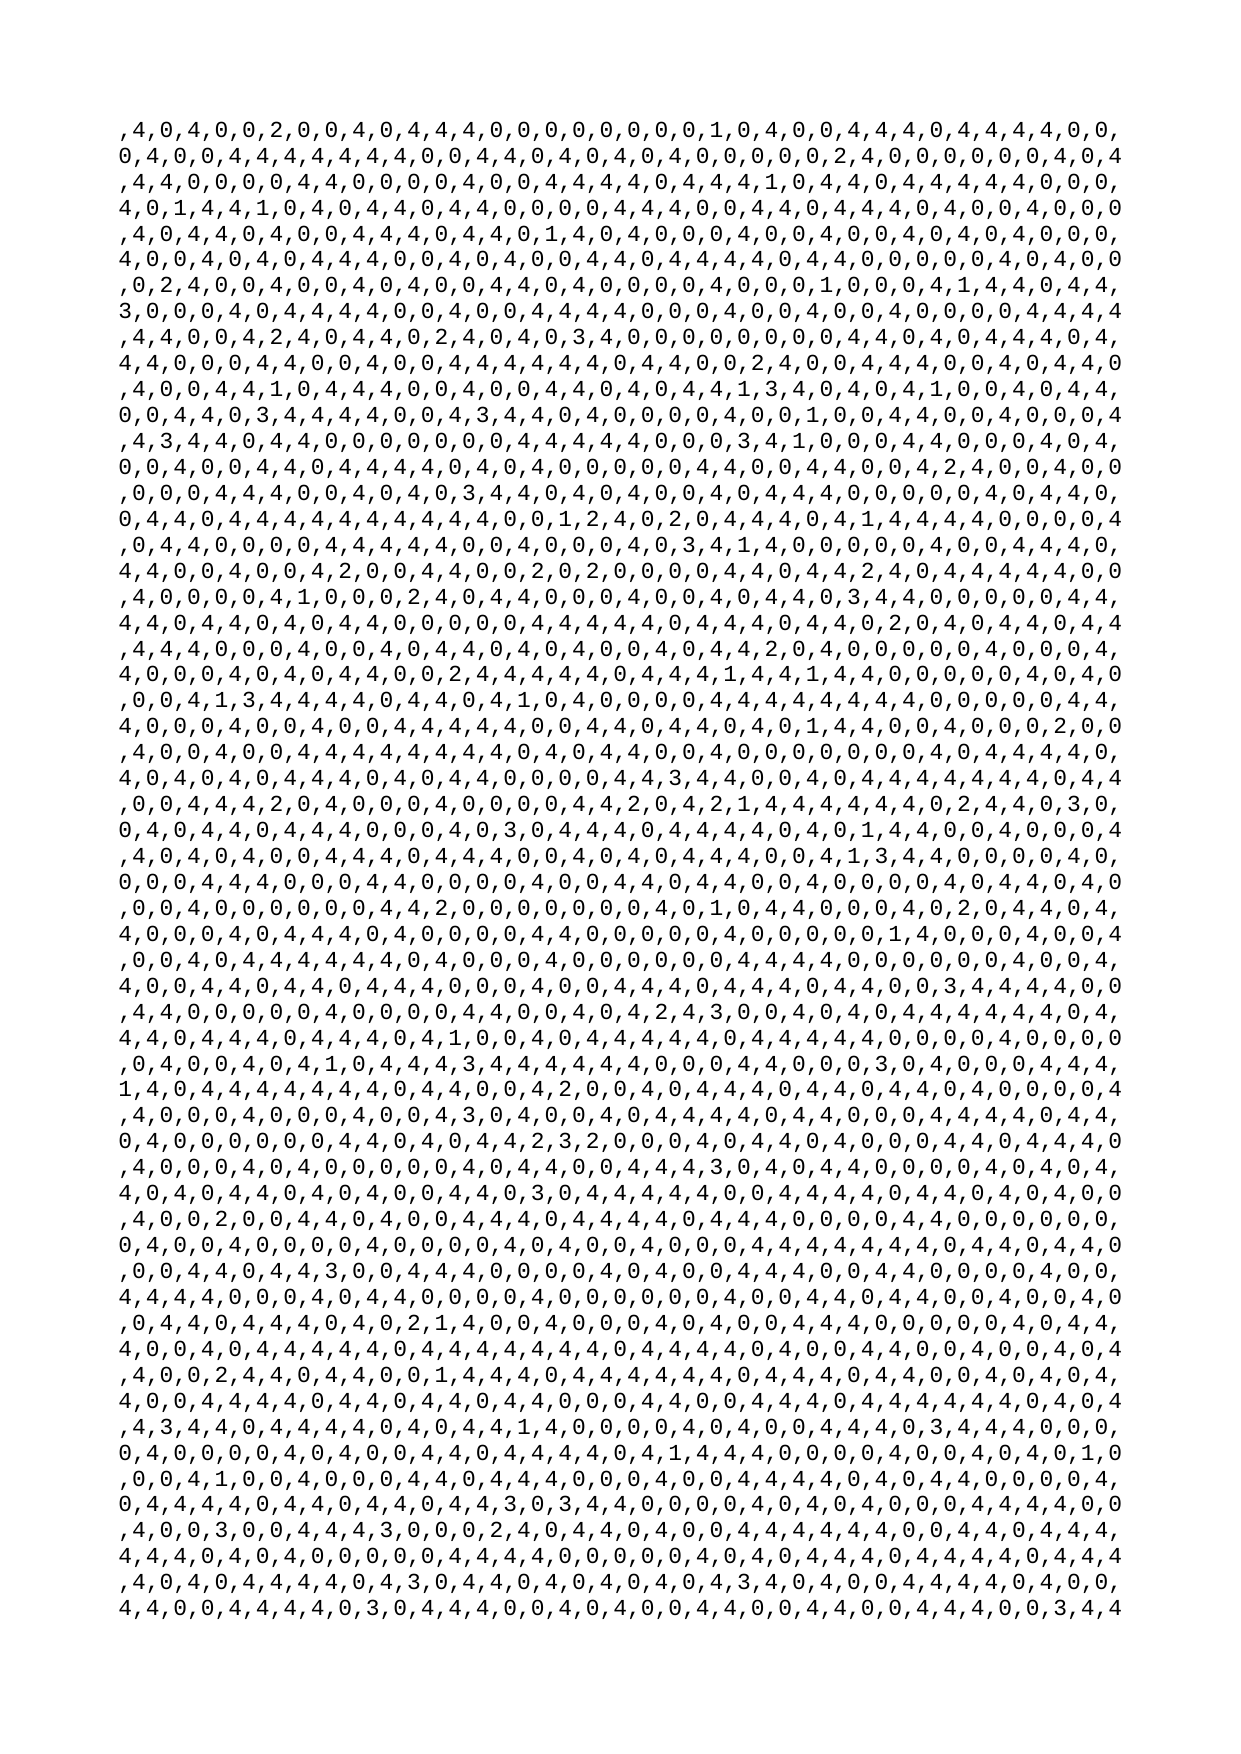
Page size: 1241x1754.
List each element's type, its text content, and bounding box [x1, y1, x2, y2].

text ,4,0,4,0,0,2,0,0,4,0,4,4,4,0,0,0,0,0,0,0,0,1,0,4,0,0,4,4,4,0,4,4,4,4,0,0,0,4,0,0,4,4,4,4,4,4,4,0,0,4,4,0,4,0,4,0,4,0,0,0,0,0,2,4,0,0,0,0,0,0,4,0,4,4,4,0,0,0,0,4,4,0,0,0,0,4,0,0,4,4,4,4,0,4,4,4,1,0,4,4,0,4,4,4,4,4,0,0,0,4,0,1,4,4,1,0,4,0,4,4,0,4,4,0,0,0,0,4,4,4,0,0,4,4,0,4,4,4,0,4,0,0,4,0,0,0,4,0,4,4,0,4,0,0,4,4,4,0,4,4,0,1,4,0,4,0,0,0,4,0,0,4,0,0,4,0,4,0,4,0,0,0,4,0,0,4,0,4,0,4,4,4,0,0,4,0,4,0,0,4,4,0,4,4,4,4,0,4,4,0,0,0,0,0,4,0,4,0,0,0,2,4,0,0,4,0,0,4,0,4,0,0,4,4,0,4,0,0,0,0,4,0,0,0,1,0,0,0,4,1,4,4,0,4,4,3,0,0,0,4,0,4,4,4,4,0,0,4,0,0,4,4,4,4,0,0,0,4,0,0,4,0,0,4,0,0,0,0,4,4,4,4,4,4,0,0,4,2,4,0,4,4,0,2,4,0,4,0,3,4,0,0,0,0,0,0,0,0,4,4,0,4,0,4,4,4,0,4,4,4,0,0,0,4,4,0,0,4,0,0,4,4,4,4,4,4,0,4,4,0,0,2,4,0,0,4,4,4,0,0,4,0,4,4,0,4,0,0,4,4,1,0,4,4,4,0,0,4,0,0,4,4,0,4,0,4,4,1,3,4,0,4,0,4,1,0,0,4,0,4,4,0,0,4,4,0,3,4,4,4,4,0,0,4,3,4,4,0,4,0,0,0,0,4,0,0,1,0,0,4,4,0,0,4,0,0,0,4,4,3,4,4,0,4,4,0,0,0,0,0,0,0,4,4,4,4,4,0,0,0,3,4,1,0,0,0,4,4,0,0,0,4,0,4,0,0,4,0,0,4,4,0,4,4,4,4,0,4,0,4,0,0,0,0,0,4,4,0,0,4,4,0,0,4,2,4,0,0,4,0,0,0,0,0,4,4,4,0,0,4,0,4,0,3,4,4,0,4,0,4,0,0,4,0,4,4,4,0,0,0,0,0,4,0,4,4,0,0,4,4,0,4,4,4,4,4,4,4,4,4,4,0,0,1,2,4,0,2,0,4,4,4,0,4,1,4,4,4,4,0,0,0,0,4,0,4,4,0,0,0,0,4,4,4,4,4,0,0,4,0,0,0,4,0,3,4,1,4,0,0,0,0,0,4,0,0,4,4,4,0,4,4,0,0,4,0,0,4,2,0,0,4,4,0,0,2,0,2,0,0,0,0,4,4,0,4,4,2,4,0,4,4,4,4,4,0,0,4,0,0,0,0,4,1,0,0,0,2,4,0,4,4,0,0,0,4,0,0,4,0,4,4,0,3,4,4,0,0,0,0,0,4,4,4,4,0,4,4,0,4,0,4,4,0,0,0,0,0,4,4,4,4,4,0,4,4,4,0,4,4,0,2,0,4,0,4,4,0,4,4,4,4,4,0,0,0,4,0,0,4,0,4,4,0,4,0,4,0,0,4,0,4,4,2,0,4,0,0,0,0,0,4,0,0,0,4,4,0,0,0,4,0,4,0,4,4,0,0,2,4,4,4,4,4,0,4,4,4,1,4,4,1,4,4,0,0,0,0,0,4,0,4,0,0,0,4,1,3,4,4,4,4,0,4,4,0,4,1,0,4,0,0,0,0,4,4,4,4,4,4,4,4,0,0,0,0,0,4,4,4,0,0,0,4,0,0,4,0,0,4,4,4,4,4,0,0,4,4,0,4,4,0,4,0,1,4,4,0,0,4,0,0,0,2,0,0,4,0,0,4,0,0,4,4,4,4,4,4,4,4,0,4,0,4,4,0,0,4,0,0,0,0,0,0,0,4,0,4,4,4,4,0,4,0,4,0,4,0,4,4,4,0,4,0,4,4,0,0,0,0,4,4,3,4,4,0,0,4,0,4,4,4,4,4,4,4,0,4,4,0,0,4,4,4,2,0,4,0,0,0,4,0,0,0,0,4,4,2,0,4,2,1,4,4,4,4,4,4,0,2,4,4,0,3,0,0,4,0,4,4,0,4,4,4,0,0,0,4,0,3,0,4,4,4,0,4,4,4,4,0,4,0,1,4,4,0,0,4,0,0,0,4,4,0,4,0,4,0,0,4,4,4,0,4,4,4,0,0,4,0,4,0,4,4,4,0,0,4,1,3,4,4,0,0,0,0,4,0,0,0,0,4,4,4,0,0,0,4,4,0,0,0,0,4,0,0,4,4,0,4,4,0,0,4,0,0,0,0,4,0,4,4,0,4,0,0,0,4,0,0,0,0,0,0,4,4,2,0,0,0,0,0,0,0,4,0,1,0,4,4,0,0,0,4,0,2,0,4,4,0,4,4,0,0,0,4,0,4,4,4,0,4,0,0,0,0,4,4,0,0,0,0,0,4,0,0,0,0,0,1,4,0,0,0,4,0,0,4,0,0,4,0,4,4,4,4,4,4,0,4,0,0,0,4,0,0,0,0,0,0,4,4,4,4,0,0,0,0,0,0,4,0,0,4,4,0,0,4,4,0,4,4,0,4,4,4,0,0,0,4,0,0,4,4,4,0,4,4,4,0,4,4,0,0,3,4,4,4,4,0,0,4,4,0,0,0,0,0,4,0,0,0,0,4,4,0,0,4,0,4,2,4,3,0,0,4,0,4,0,4,4,4,4,4,4,0,4,4,4,0,4,4,4,0,4,4,4,0,4,1,0,0,4,0,4,4,4,4,4,0,4,4,4,4,4,0,0,0,0,4,0,0,0,0,0,4,0,0,4,0,4,1,0,4,4,4,3,4,4,4,4,4,4,0,0,0,4,4,0,0,0,3,0,4,0,0,0,4,4,4,1,4,0,4,4,4,4,4,4,4,0,4,4,0,0,4,2,0,0,4,0,4,4,4,0,4,4,0,4,4,0,4,0,0,0,0,4,4,0,0,0,4,0,0,0,4,0,0,4,3,0,4,0,0,4,0,4,4,4,4,0,4,4,0,0,0,4,4,4,4,0,4,4,0,4,0,0,0,0,0,0,4,4,0,4,0,4,4,2,3,2,0,0,0,4,0,4,4,0,4,0,0,0,4,4,0,4,4,4,0,4,0,0,0,4,0,4,0,0,0,0,0,4,0,4,4,0,0,4,4,4,3,0,4,0,4,4,0,0,0,0,4,0,4,0,4,4,0,4,0,4,4,0,4,0,4,0,0,4,4,0,3,0,4,4,4,4,4,0,0,4,4,4,4,0,4,4,0,4,0,4,0,0,4,0,0,2,0,0,4,4,0,4,0,0,4,4,4,0,4,4,4,4,0,4,4,4,0,0,0,0,4,4,0,0,0,0,0,0,0,4,0,0,4,0,0,0,0,4,0,0,0,0,4,0,4,0,0,4,0,0,0,4,4,4,4,4,4,4,0,4,4,0,4,4,0,0,0,4,4,0,4,4,3,0,0,4,4,4,0,0,0,0,4,0,4,0,0,4,4,4,0,0,4,4,0,0,0,0,4,0,0,4,4,4,4,0,0,0,4,0,4,4,0,0,0,0,4,0,0,0,0,0,0,4,0,0,4,4,0,4,4,0,0,4,0,0,4,0,0,4,4,0,4,4,4,0,4,0,2,1,4,0,0,4,0,0,0,4,0,4,0,0,4,4,4,0,0,0,0,0,4,0,4,4,4,0,0,4,0,4,4,4,4,4,0,4,4,4,4,4,4,4,0,4,4,4,4,0,4,0,0,4,4,0,0,4,0,0,4,0,4,4,0,0,2,4,4,0,4,4,0,0,1,4,4,4,0,4,4,4,4,4,4,0,4,4,4,0,4,4,0,0,4,0,4,0,4,4,0,0,4,4,4,4,0,4,4,0,4,4,0,4,4,0,0,0,4,4,0,0,4,4,4,0,4,4,4,4,4,4,0,4,0,4,4,3,4,4,0,4,4,4,4,0,4,0,4,4,1,4,0,0,0,0,4,0,4,0,0,4,4,4,0,3,4,4,4,0,0,0,0,4,0,0,0,0,4,0,4,0,0,4,4,0,4,4,4,4,0,4,1,4,4,4,0,0,0,0,4,0,0,4,0,4,0,1,0,0,0,4,1,0,0,4,0,0,0,4,4,0,4,4,4,0,0,0,4,0,0,4,4,4,4,0,4,0,4,4,0,0,0,0,4,0,4,4,4,4,0,4,4,0,4,4,0,4,4,3,0,3,4,4,0,0,0,0,4,0,4,0,4,0,0,0,4,4,4,4,0,0,4,0,0,3,0,0,4,4,4,3,0,0,0,2,4,0,4,4,0,4,0,0,4,4,4,4,4,4,0,0,4,4,0,4,4,4,4,4,4,0,4,0,4,0,0,0,0,0,4,4,4,4,0,0,0,0,0,4,0,4,0,4,4,4,0,4,4,4,4,0,4,4,4,4,0,4,0,4,4,4,4,0,4,3,0,4,4,0,4,0,4,0,4,0,4,3,4,0,4,0,0,4,4,4,4,0,4,0,0,4,4,0,0,4,4,4,4,0,3,0,4,4,4,0,0,4,0,4,0,0,4,4,0,0,4,4,0,0,4,4,4,0,0,3,4,4 [118, 118, 1122, 1622]
